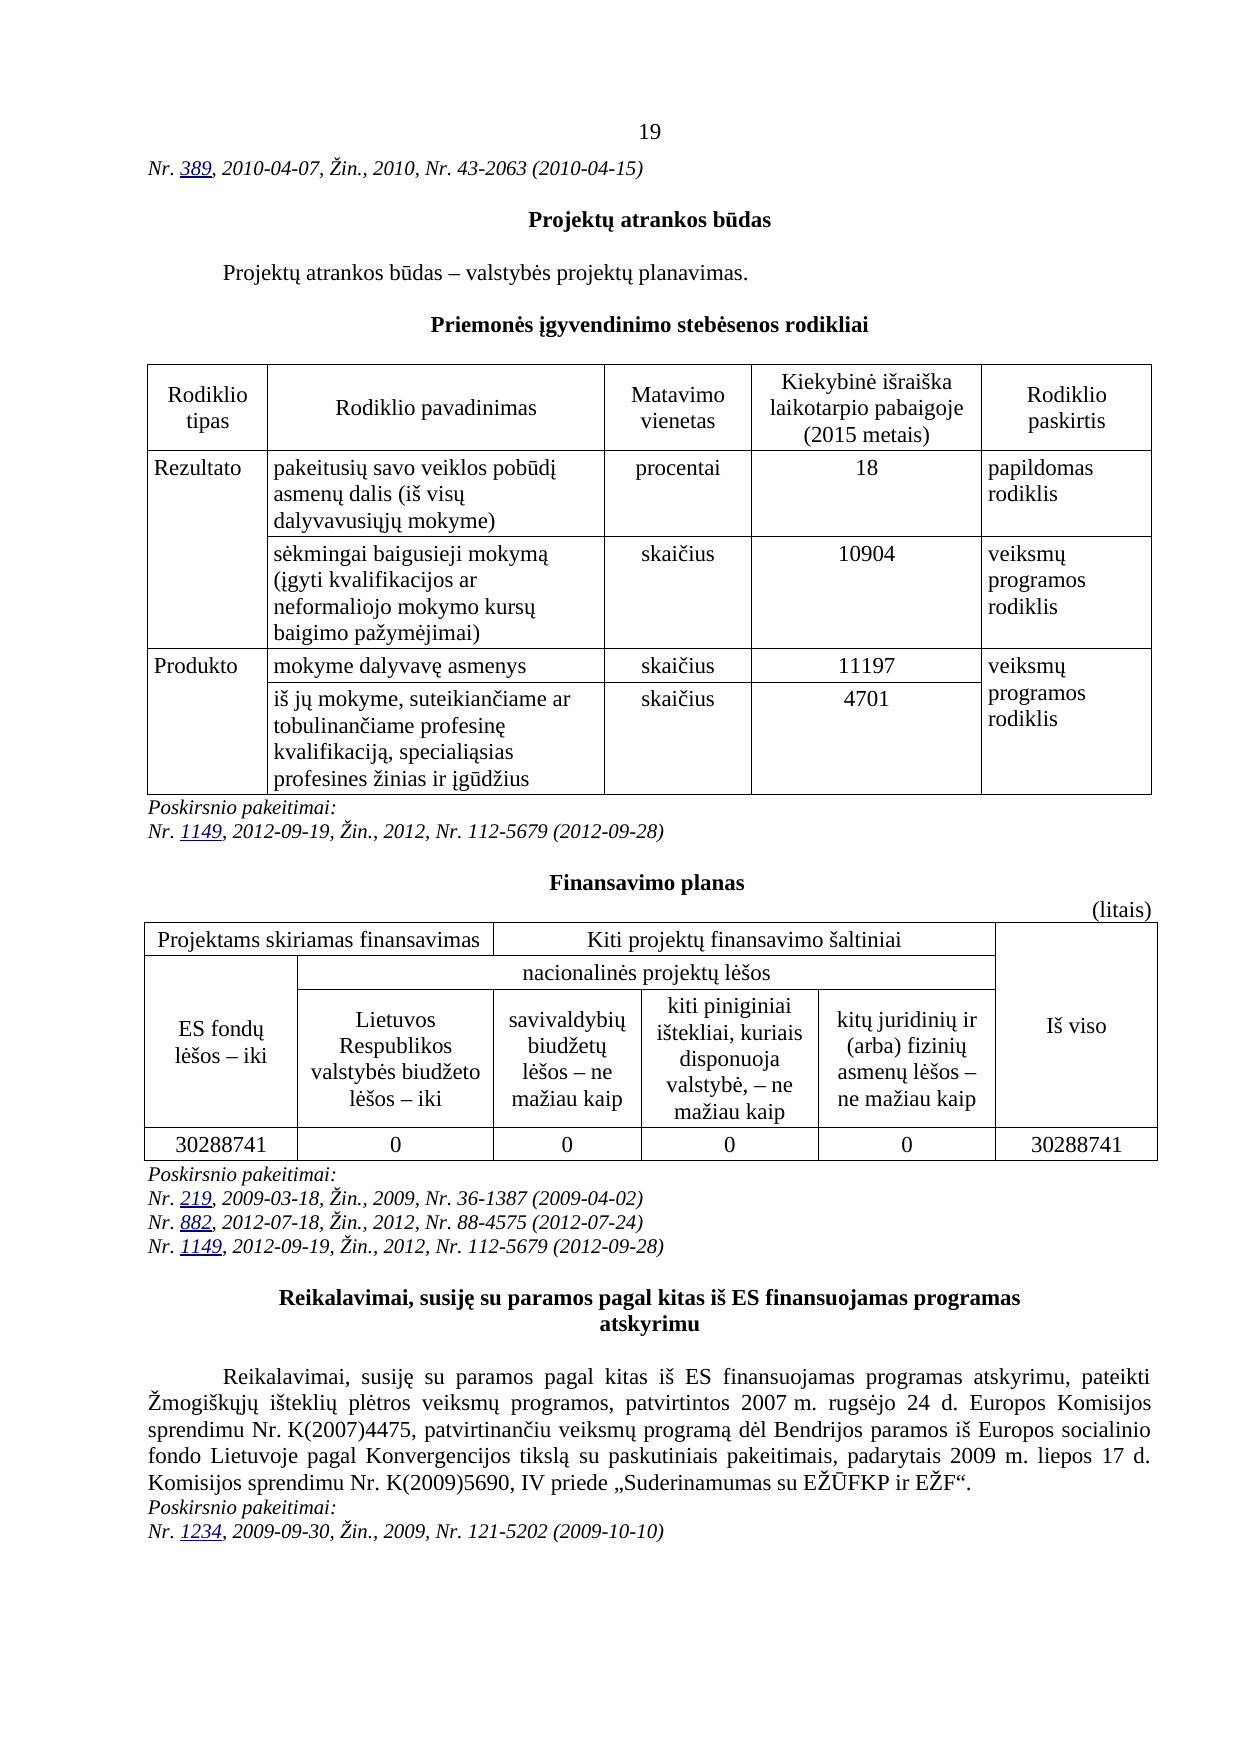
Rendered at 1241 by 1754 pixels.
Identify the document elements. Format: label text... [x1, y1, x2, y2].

table_header Kiekybinė išraiška laikotarpio pabaigoje (2015 metais) [752, 365, 981, 450]
table_header Rodiklio tipas [148, 365, 267, 450]
text Poskirsnio pakeitimai: [148, 1495, 1152, 1519]
table_header Rodiklio paskirtis [982, 365, 1151, 450]
table_cell papildomas rodiklis [982, 451, 1151, 536]
table_cell 10904 [752, 537, 981, 648]
table_cell mokyme dalyvavę asmenys [268, 649, 604, 682]
table_cell Rezultato [148, 451, 267, 648]
text Projektų atrankos būdas – valstybės projektų planavimas. [148, 259, 1152, 285]
table_cell 0 [298, 1128, 493, 1160]
table_cell pakeitusių savo veiklos pobūdį asmenų dalis (iš visų dalyvavusiųjų mokyme) [268, 451, 604, 536]
text Nr. 1234, 2009-09-30, Žin., 2009, Nr. 121-5202 (2009-10-10) [148, 1519, 1152, 1543]
table_cell skaičius [605, 683, 751, 794]
text Reikalavimai, susiję su paramos pagal kitas iš ES finansuojamas programas atskyrimu [148, 1284, 1152, 1337]
table_cell Produkto [148, 649, 267, 794]
table_cell 30288741 [996, 1128, 1157, 1160]
table_cell skaičius [605, 649, 751, 682]
table_cell kiti piniginiai ištekliai, kuriais disponuoja valstybė, – ne mažiau kaip [642, 990, 818, 1127]
table_cell skaičius [605, 537, 751, 648]
table_cell 0 [642, 1128, 818, 1160]
table_cell 11197 [752, 649, 981, 682]
text Nr. 219, 2009-03-18, Žin., 2009, Nr. 36-1387 (2009-04-02) [148, 1186, 1152, 1209]
table_cell 4701 [752, 683, 981, 794]
table_cell iš jų mokyme, suteikiančiame ar tobulinančiame profesinę kvalifikaciją, specialiąsias profesines žinias ir įgūdžius [268, 683, 604, 794]
text Poskirsnio pakeitimai: [148, 795, 1152, 819]
table_header Matavimo vienetas [605, 365, 751, 450]
text (litais) [148, 896, 1152, 922]
text Poskirsnio pakeitimai: [148, 1161, 1152, 1186]
text Projektų atrankos būdas [148, 206, 1152, 232]
table_header Iš viso [996, 923, 1157, 1127]
text Nr. 389, 2010-04-07, Žin., 2010, Nr. 43-2063 (2010-04-15) [148, 156, 1152, 180]
table_cell 18 [752, 451, 981, 536]
table_cell kitų juridinių ir (arba) fizinių asmenų lėšos – ne mažiau kaip [819, 990, 995, 1127]
table_cell ES fondų lėšos – iki [145, 956, 297, 1127]
text Nr. 882, 2012-07-18, Žin., 2012, Nr. 88-4575 (2012-07-24) [148, 1209, 1152, 1234]
table_header Kiti projektų finansavimo šaltiniai [494, 923, 995, 955]
text Nr. 1149, 2012-09-19, Žin., 2012, Nr. 112-5679 (2012-09-28) [148, 1234, 1152, 1258]
table_cell procentai [605, 451, 751, 536]
text Priemonės įgyvendinimo stebėsenos rodikliai [148, 311, 1152, 338]
table_header Rodiklio pavadinimas [268, 365, 604, 450]
table_cell Lietuvos Respublikos valstybės biudžeto lėšos – iki [298, 990, 493, 1127]
table_header Projektams skiriamas finansavimas [145, 923, 493, 955]
text Reikalavimai, susiję su paramos pagal kitas iš ES finansuojamas programas atskyrimu, pateikti Žmogiškųjų išteklių plėtros veiksmų programos, patvirtintos 2007 m. rugsėjo 24 d. Europos Komisijos sprendimu Nr. K(2007)4475, patvirtinančiu veiksmų programą dėl Bendrijos paramos iš Europos socialinio fondo Lietuvoje pagal Konvergencijos tikslą su paskutiniais pakeitimais, padarytais 2009 m. liepos 17 d. Komisijos sprendimu Nr. K(2009)5690, IV priede „Suderinamumas su EŽŪFKP ir EŽF“. [148, 1363, 1152, 1495]
table_cell veiksmų programos rodiklis [982, 537, 1151, 648]
table_cell nacionalinės projektų lėšos [298, 956, 995, 988]
table_cell savivaldybių biudžetų lėšos – ne mažiau kaip [494, 990, 641, 1127]
table_cell sėkmingai baigusieji mokymą (įgyti kvalifikacijos ar neformaliojo mokymo kursų baigimo pažymėjimai) [268, 537, 604, 648]
text Finansavimo planas [148, 869, 1152, 896]
table_cell veiksmų programos rodiklis [982, 649, 1151, 794]
text Nr. 1149, 2012-09-19, Žin., 2012, Nr. 112-5679 (2012-09-28) [148, 819, 1152, 843]
table_cell 30288741 [145, 1128, 297, 1160]
table_cell 0 [494, 1128, 641, 1160]
table_cell 0 [819, 1128, 995, 1160]
